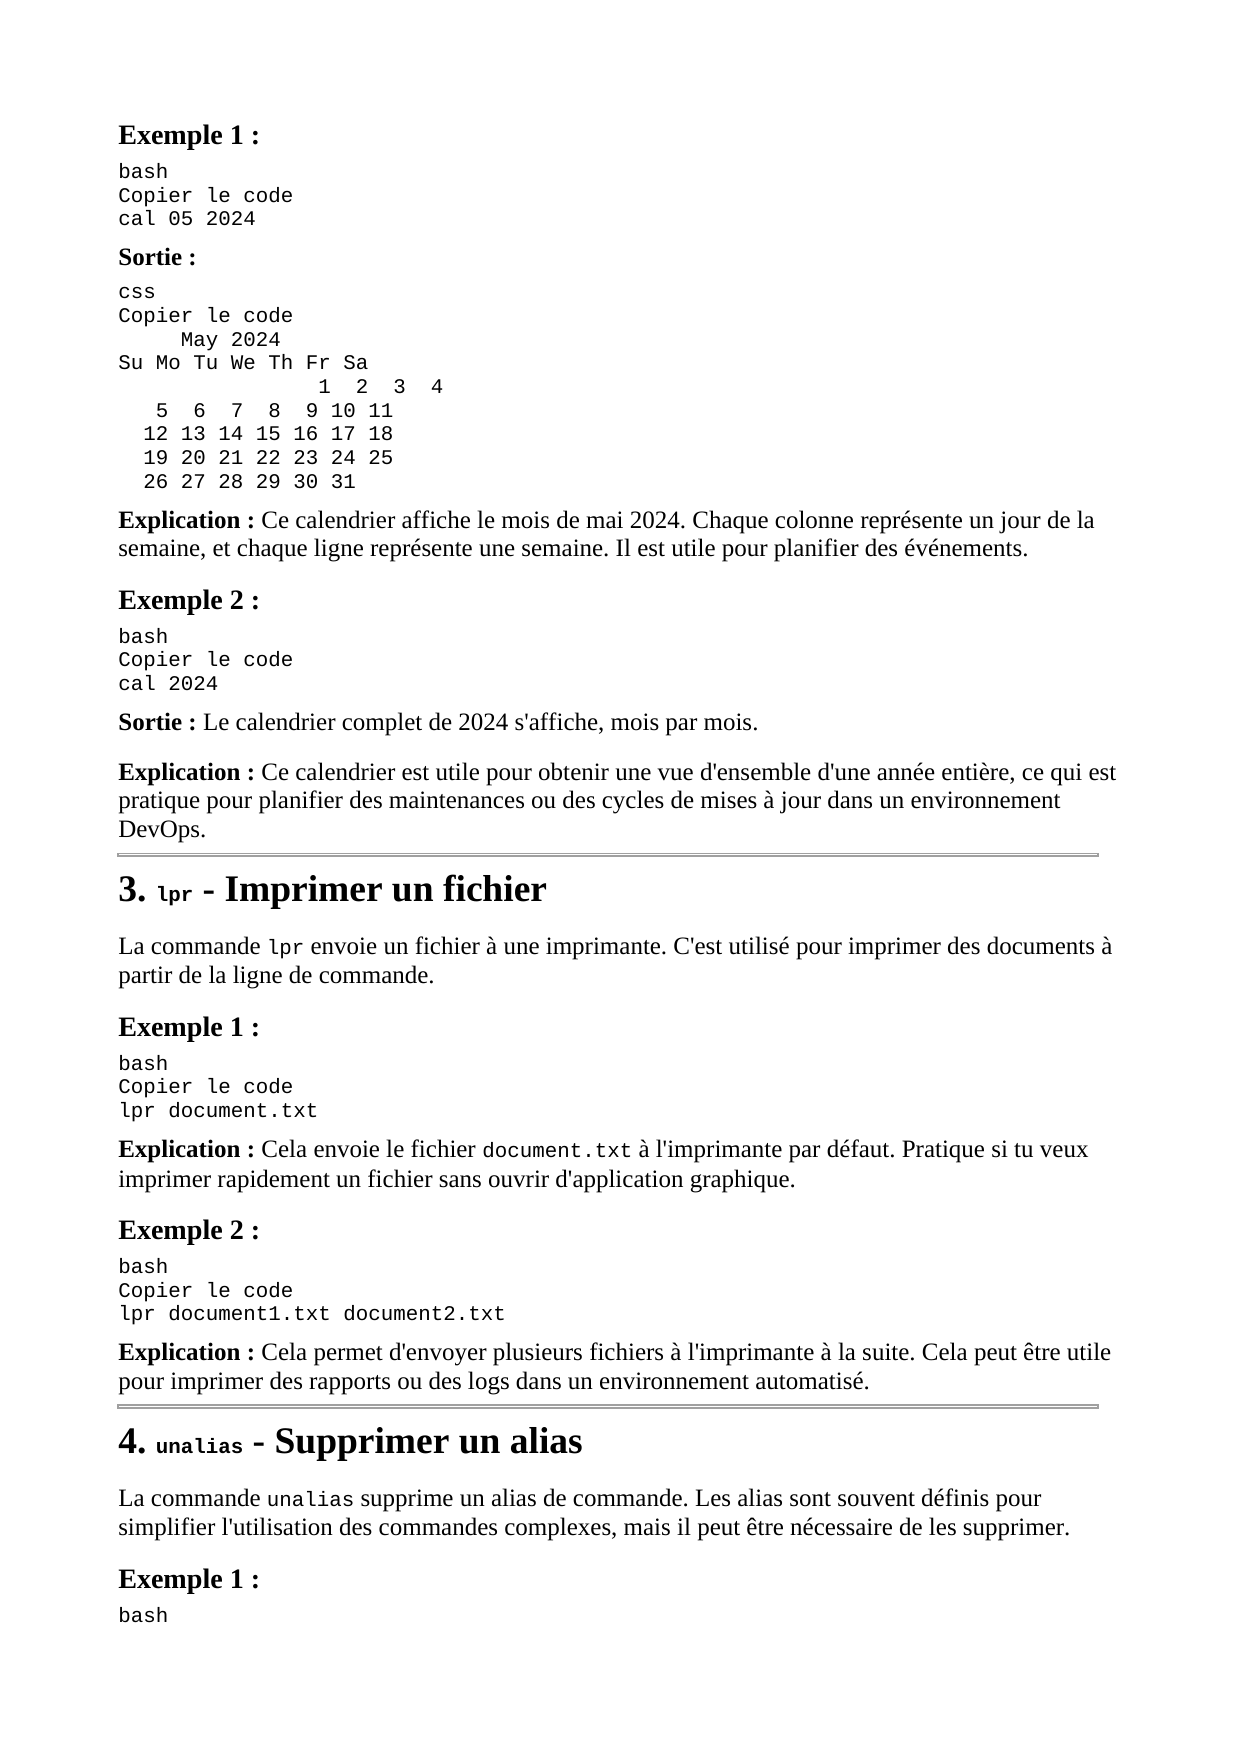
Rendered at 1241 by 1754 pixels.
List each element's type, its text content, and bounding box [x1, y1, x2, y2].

text Explication : Cela envoie le fichier document.txt à l'imprimante par défaut. Pratique si tu veux imprimer rapidement un fichier sans ouvrir d'application graphique. [118, 1134, 1122, 1192]
text 1 2 3 4 [118, 376, 1122, 400]
text bash [118, 1604, 1122, 1628]
text Copier le code [118, 1280, 1122, 1303]
text 5 6 7 8 9 10 11 [118, 400, 1122, 423]
subtitle Exemple 1 : [118, 118, 1122, 151]
text bash [118, 1256, 1122, 1280]
text bash [118, 626, 1122, 649]
subtitle Exemple 2 : [118, 583, 1122, 615]
text cal 05 2024 [118, 208, 1122, 232]
text 26 27 28 29 30 31 [118, 471, 1122, 494]
subtitle Exemple 1 : [118, 1010, 1122, 1042]
text bash [118, 1053, 1122, 1076]
subtitle Exemple 1 : [118, 1562, 1122, 1594]
text Explication : Ce calendrier affiche le mois de mai 2024. Chaque colonne représente un jour de la semaine, et chaque ligne représente une semaine. Il est utile pour planifier des événements. [118, 505, 1122, 562]
text La commande unalias supprime un alias de commande. Les alias sont souvent définis pour simplifier l'utilisation des commandes complexes, mais il peut être nécessaire de les supprimer. [118, 1483, 1122, 1541]
text cal 2024 [118, 673, 1122, 697]
text Sortie : [118, 242, 1122, 271]
text lpr document1.txt document2.txt [118, 1303, 1122, 1327]
text Copier le code [118, 305, 1122, 329]
text 12 13 14 15 16 17 18 [118, 423, 1122, 447]
text Copier le code [118, 649, 1122, 673]
text Explication : Cela permet d'envoyer plusieurs fichiers à l'imprimante à la suite. Cela peut être utile pour imprimer des rapports ou des logs dans un environnement automatisé. [118, 1337, 1122, 1395]
text Sortie : Le calendrier complet de 2024 s'affiche, mois par mois. [118, 707, 1122, 736]
text Explication : Ce calendrier est utile pour obtenir une vue d'ensemble d'une année entière, ce qui est pratique pour planifier des maintenances ou des cycles de mises à jour dans un environnement DevOps. [118, 757, 1122, 843]
text bash [118, 161, 1122, 184]
text May 2024 [118, 329, 1122, 352]
subtitle Exemple 2 : [118, 1213, 1122, 1246]
subtitle 3. lpr - Imprimer un fichier [118, 867, 1122, 910]
text Copier le code [118, 184, 1122, 208]
text Copier le code [118, 1076, 1122, 1100]
text css [118, 281, 1122, 305]
text lpr document.txt [118, 1100, 1122, 1124]
text 19 20 21 22 23 24 25 [118, 447, 1122, 471]
text Su Mo Tu We Th Fr Sa [118, 352, 1122, 376]
subtitle 4. unalias - Supprimer un alias [118, 1419, 1122, 1462]
text La commande lpr envoie un fichier à une imprimante. C'est utilisé pour imprimer des documents à partir de la ligne de commande. [118, 931, 1122, 989]
